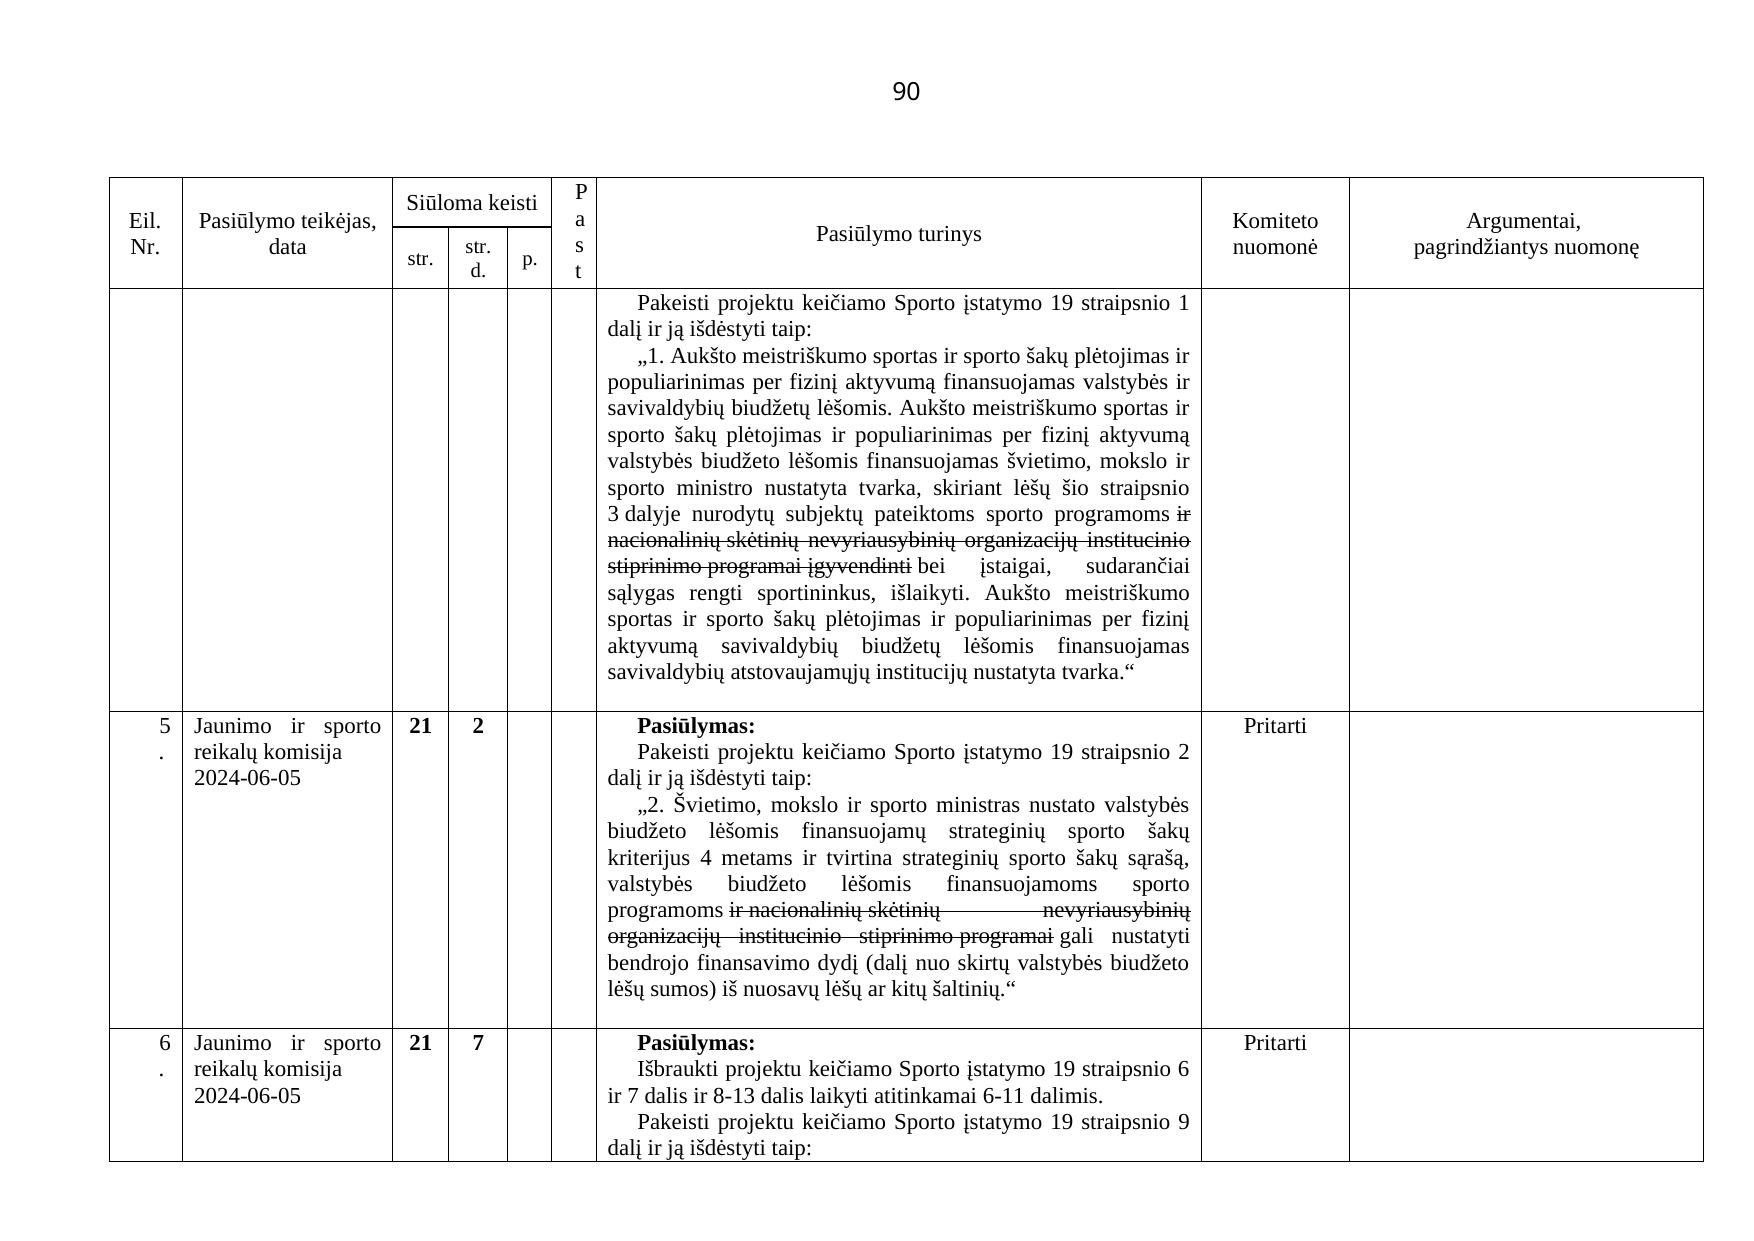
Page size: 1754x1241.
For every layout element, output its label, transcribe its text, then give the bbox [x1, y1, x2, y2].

table_cell [552, 712, 596, 1028]
table_header Argumentai, pagrindžiantys nuomonę [1350, 178, 1703, 288]
table_header Pasiūlymo turinys [597, 178, 1201, 288]
table_cell str. [393, 228, 448, 288]
table_cell Pasiūlymas: Pakeisti projektu keičiamo Sporto įstatymo 19 straipsnio 2 dalį ir ją išdėstyti taip: „2. Švietimo, mokslo ir sporto ministras nustato valstybės biudžeto lėšomis finansuojamų strateginių sporto šakų kriterijus 4 metams ir tvirtina strateginių sporto šakų sąrašą, valstybės biudžeto lėšomis finansuojamoms sporto programoms ir nacionalinių skėtinių nevyriausybinių organizacijų institucinio stiprinimo programai gali nustatyti bendrojo finansavimo dydį (dalį nuo skirtų valstybės biudžeto lėšų sumos) iš nuosavų lėšų ar kitų šaltinių.“ [597, 712, 1201, 1028]
table_cell [110, 1029, 182, 1161]
table_cell 21 [393, 712, 448, 1028]
table_cell [552, 289, 596, 711]
table_cell Pakeisti projektu keičiamo Sporto įstatymo 19 straipsnio 1 dalį ir ją išdėstyti taip: „1. Aukšto meistriškumo sportas ir sporto šakų plėtojimas ir populiarinimas per fizinį aktyvumą finansuojamas valstybės ir savivaldybių biudžetų lėšomis. Aukšto meistriškumo sportas ir sporto šakų plėtojimas ir populiarinimas per fizinį aktyvumą valstybės biudžeto lėšomis finansuojamas švietimo, mokslo ir sporto ministro nustatyta tvarka, skiriant lėšų šio straipsnio 3 dalyje nurodytų subjektų pateiktoms sporto programoms ir nacionalinių skėtinių nevyriausybinių organizacijų institucinio stiprinimo programai įgyvendinti bei įstaigai, sudarančiai sąlygas rengti sportininkus, išlaikyti. Aukšto meistriškumo sportas ir sporto šakų plėtojimas ir populiarinimas per fizinį aktyvumą savivaldybių biudžetų lėšomis finansuojamas savivaldybių atstovaujamųjų institucijų nustatyta tvarka.“ [597, 289, 1201, 711]
table_cell [449, 289, 507, 711]
table_cell Pritarti [1202, 1029, 1349, 1161]
table_cell Pasiūlymas: Išbraukti projektu keičiamo Sporto įstatymo 19 straipsnio 6 ir 7 dalis ir 8-13 dalis laikyti atitinkamai 6-11 dalimis. Pakeisti projektu keičiamo Sporto įstatymo 19 straipsnio 9 dalį ir ją išdėstyti taip: [597, 1029, 1201, 1161]
table_cell [110, 712, 182, 1028]
table_cell [393, 289, 448, 711]
table_cell p. [508, 228, 551, 288]
table_cell [110, 289, 182, 711]
table_cell 7 [449, 1029, 507, 1161]
table_header Komiteto nuomonė [1202, 178, 1349, 288]
table_cell [1202, 289, 1349, 711]
table_cell [508, 1029, 551, 1161]
table_cell [1350, 1029, 1703, 1161]
table_cell str. d. [449, 228, 507, 288]
table_cell [1350, 289, 1703, 711]
table_cell [508, 289, 551, 711]
table_header Siūloma keisti [393, 178, 551, 226]
table_cell [508, 712, 551, 1028]
table_cell 2 [449, 712, 507, 1028]
table_cell [1350, 712, 1703, 1028]
table_cell [183, 289, 392, 711]
table_header Eil. Nr. [110, 178, 182, 288]
table_cell 21 [393, 1029, 448, 1161]
table_cell Pritarti [1202, 712, 1349, 1028]
table_header Pasiūlymo teikėjas, data [183, 178, 392, 288]
table_cell [552, 1029, 596, 1161]
table_cell Jaunimo ir sporto reikalų komisija 2024-06-05 [183, 1029, 392, 1161]
table_cell Jaunimo ir sporto reikalų komisija 2024-06-05 [183, 712, 392, 1028]
table_header Pastabos [552, 178, 596, 288]
